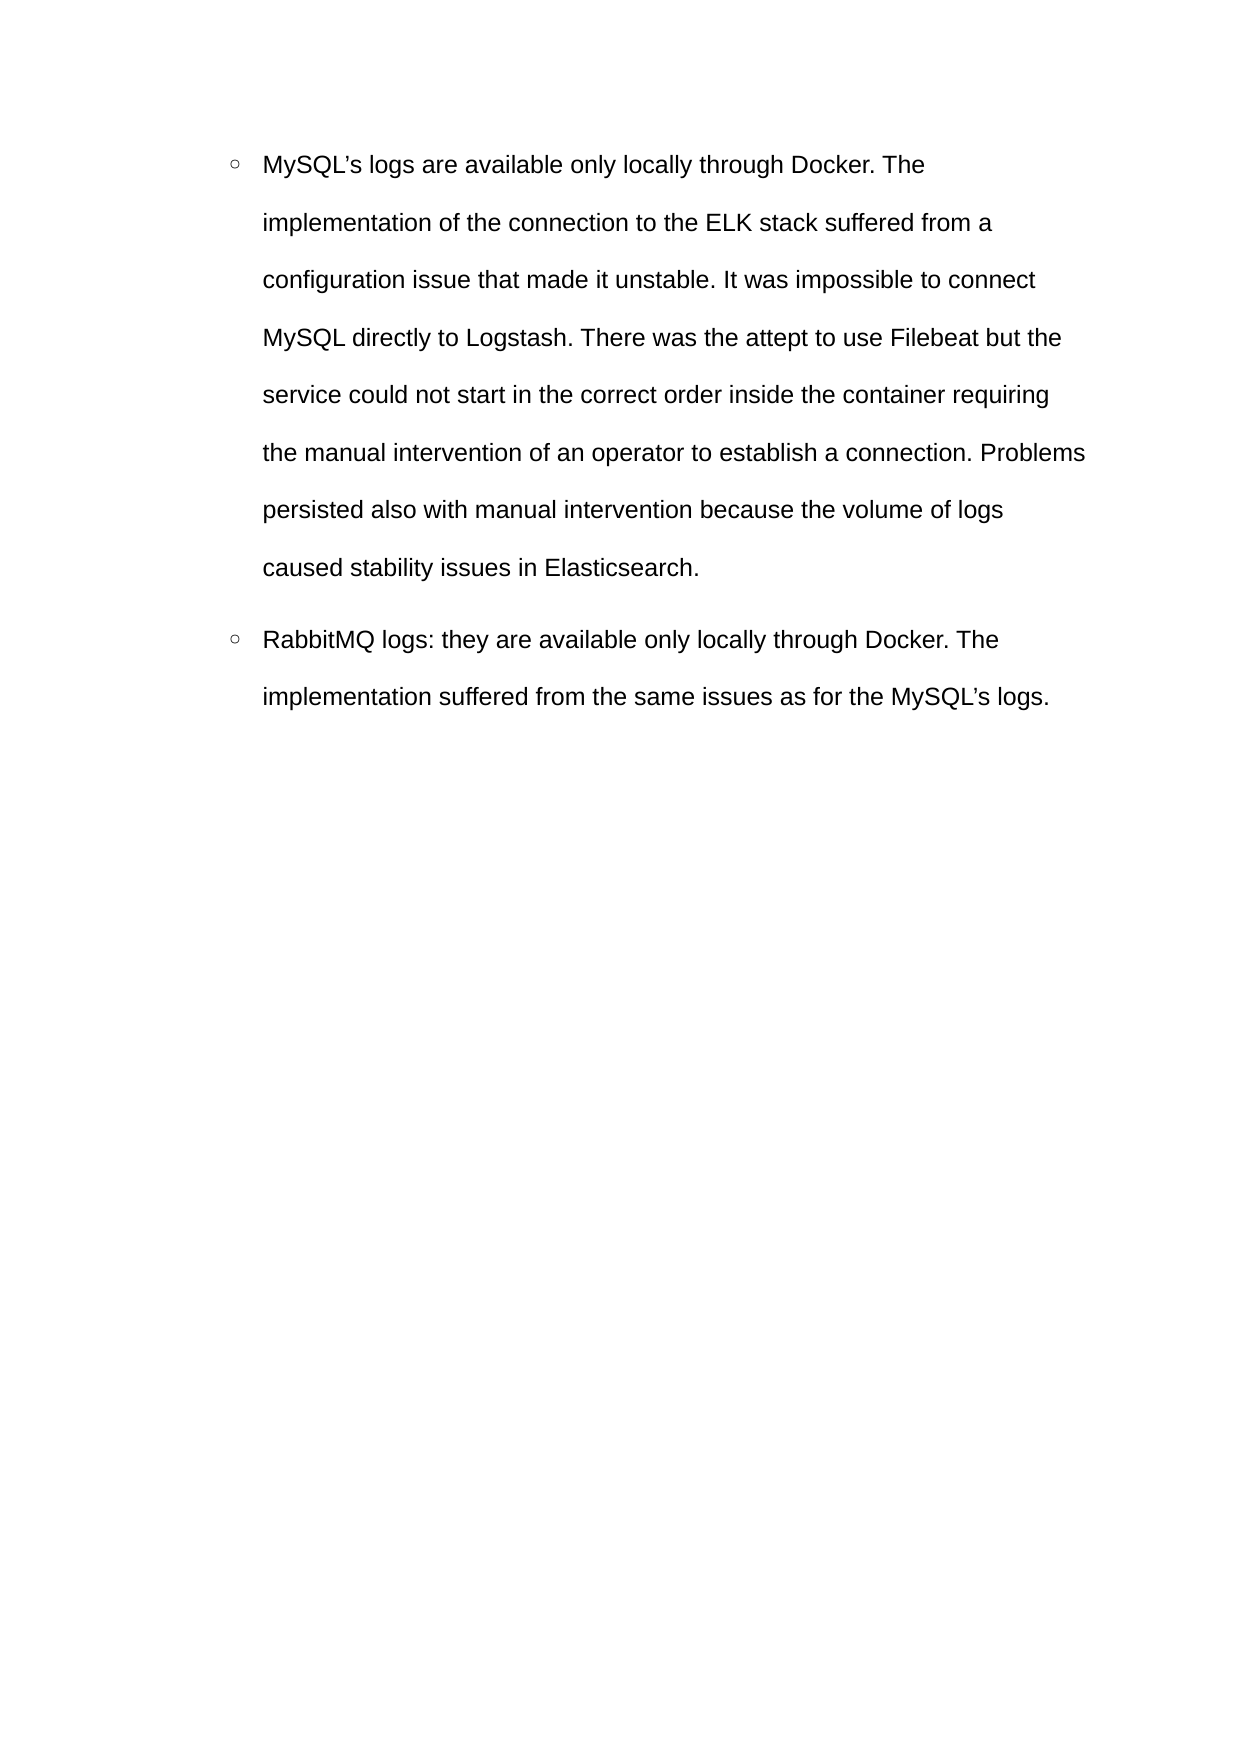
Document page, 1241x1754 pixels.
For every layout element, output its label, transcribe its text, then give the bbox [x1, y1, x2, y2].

list RabbitMQ logs: they are available only locally through Docker. The implementation suffered from the same issues as for the MySQL’s logs. [225, 625, 1091, 711]
list MySQL’s logs are available only locally through Docker. The implementation of the connection to the ELK stack suffered from a configuration issue that made it unstable. It was impossible to connect MySQL directly to Logstash. There was the attept to use Filebeat but the service could not start in the correct order inside the container requiring the manual intervention of an operator to establish a connection. Problems persisted also with manual intervention because the volume of logs caused stability issues in Elasticsearch. [225, 150, 1091, 581]
